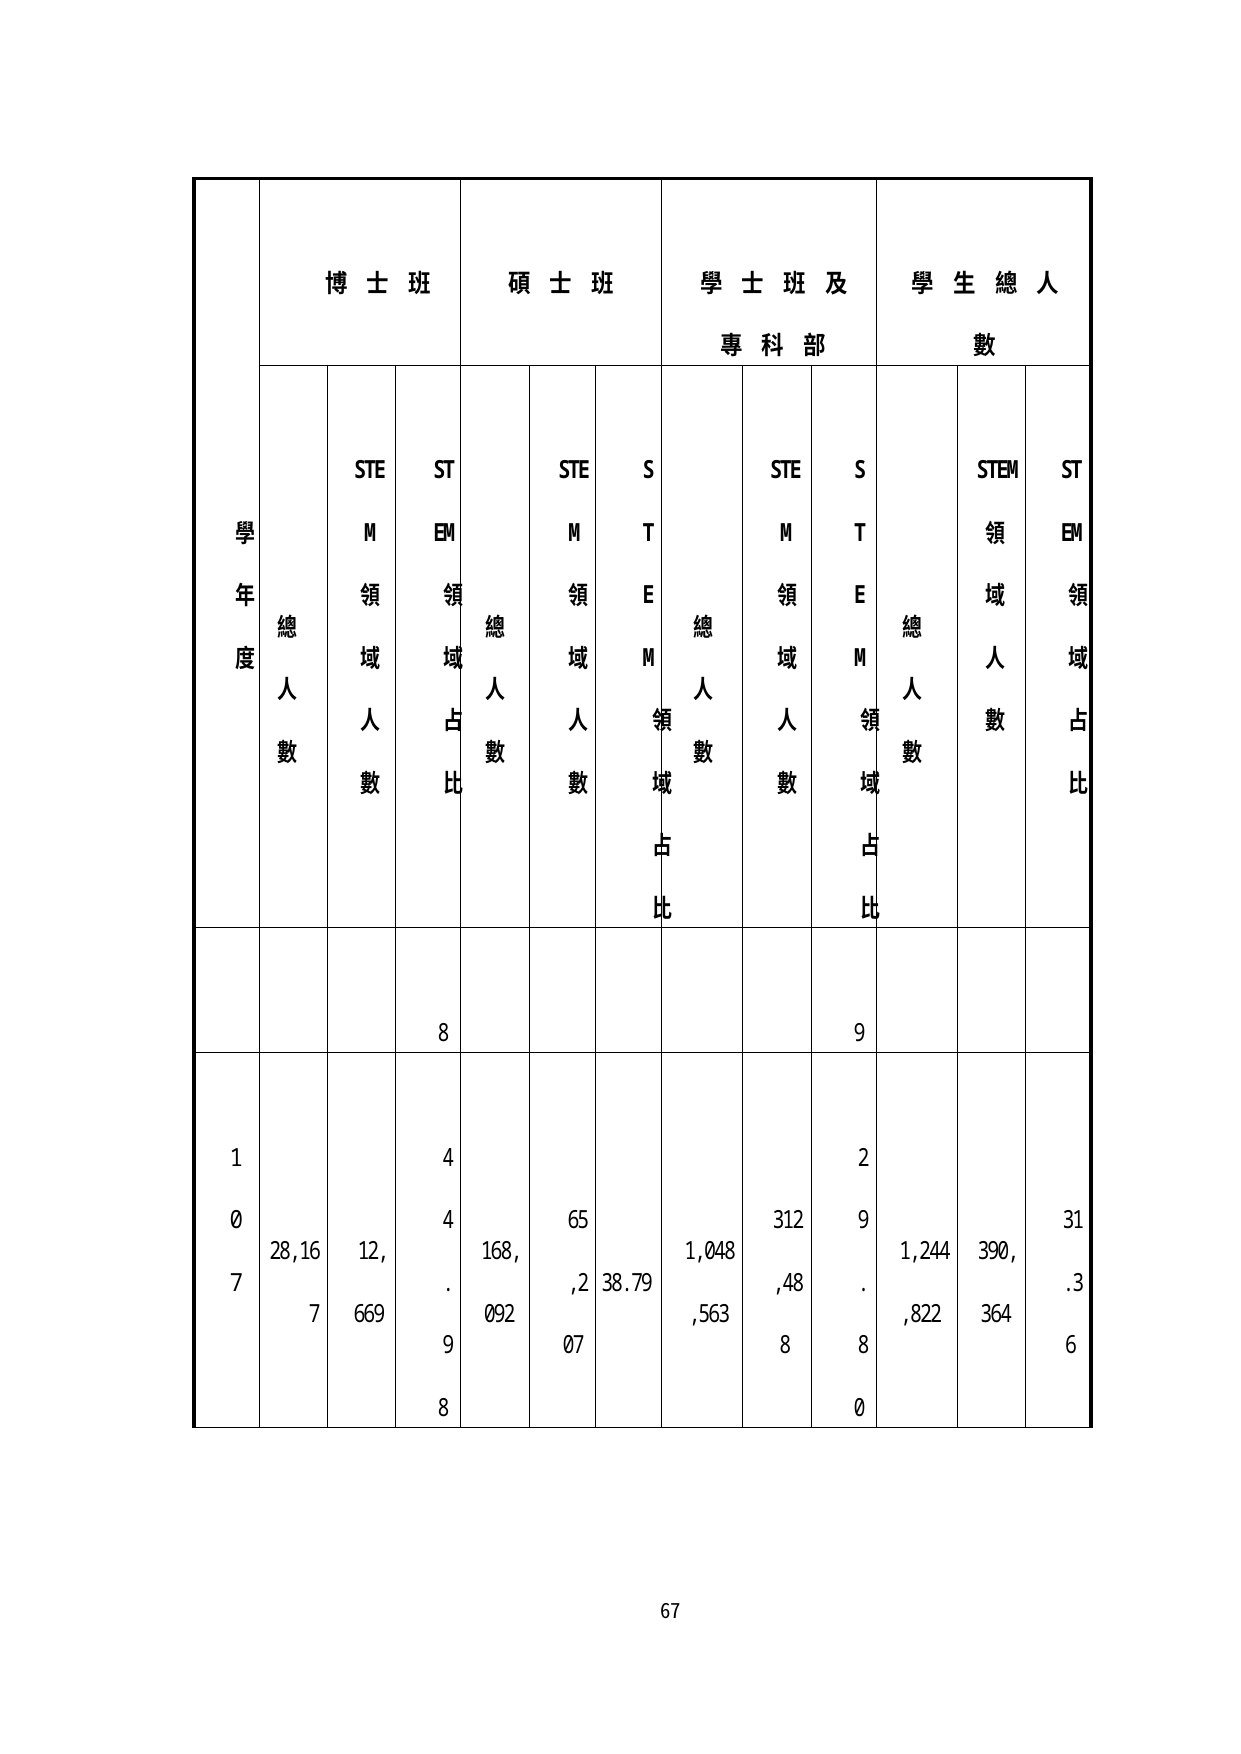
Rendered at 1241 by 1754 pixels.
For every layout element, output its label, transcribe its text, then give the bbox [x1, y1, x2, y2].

table_cell 65,207 [530, 1053, 595, 1427]
table_cell STEM領域占比 [812, 366, 876, 927]
table_cell 312,488 [743, 1053, 811, 1427]
table_cell [596, 928, 661, 1052]
table_cell 9 [812, 928, 876, 1052]
table_cell 38.79 [596, 1053, 661, 1427]
table_cell STEM領域占比 [396, 366, 460, 927]
table_cell 8 [396, 928, 460, 1052]
table_cell STEM領域人數 [328, 366, 395, 927]
table_cell STEM領域占比 [1026, 366, 1089, 927]
table_cell [260, 928, 327, 1052]
table_cell 168,092 [461, 1053, 529, 1427]
table_cell [461, 928, 529, 1052]
table_cell 44.98 [396, 1053, 460, 1427]
table_cell 1,244,822 [877, 1053, 957, 1427]
table_cell [328, 928, 395, 1052]
table_header 碩士班 [461, 180, 661, 365]
table_cell STEM領域人數 [958, 366, 1025, 927]
table_cell 107 [196, 1053, 259, 1427]
table_cell 12,669 [328, 1053, 395, 1427]
table_cell [196, 928, 259, 1052]
table_header 學生總人數 [877, 180, 1089, 365]
table_cell [743, 928, 811, 1052]
table_header 學年度 [196, 180, 259, 927]
table_cell STEM領域人數 [530, 366, 595, 927]
table_cell 總人數 [461, 366, 529, 927]
table_cell 31.36 [1026, 1053, 1089, 1427]
table_cell [958, 928, 1025, 1052]
table_cell [877, 928, 957, 1052]
table_header 博士班 [260, 180, 460, 365]
table_cell 390,364 [958, 1053, 1025, 1427]
table_cell 29.80 [812, 1053, 876, 1427]
table_cell 1,048,563 [662, 1053, 742, 1427]
table_cell 總人數 [662, 366, 742, 927]
table_cell STEM領域人數 [743, 366, 811, 927]
table_header 學士班及專科部 [662, 180, 876, 365]
table_cell 28,167 [260, 1053, 327, 1427]
table_cell [1026, 928, 1089, 1052]
table_cell 總人數 [877, 366, 957, 927]
table_cell STEM領域占比 [596, 366, 661, 927]
table_cell [530, 928, 595, 1052]
table_cell [662, 928, 742, 1052]
table_cell 總人數 [260, 366, 327, 927]
